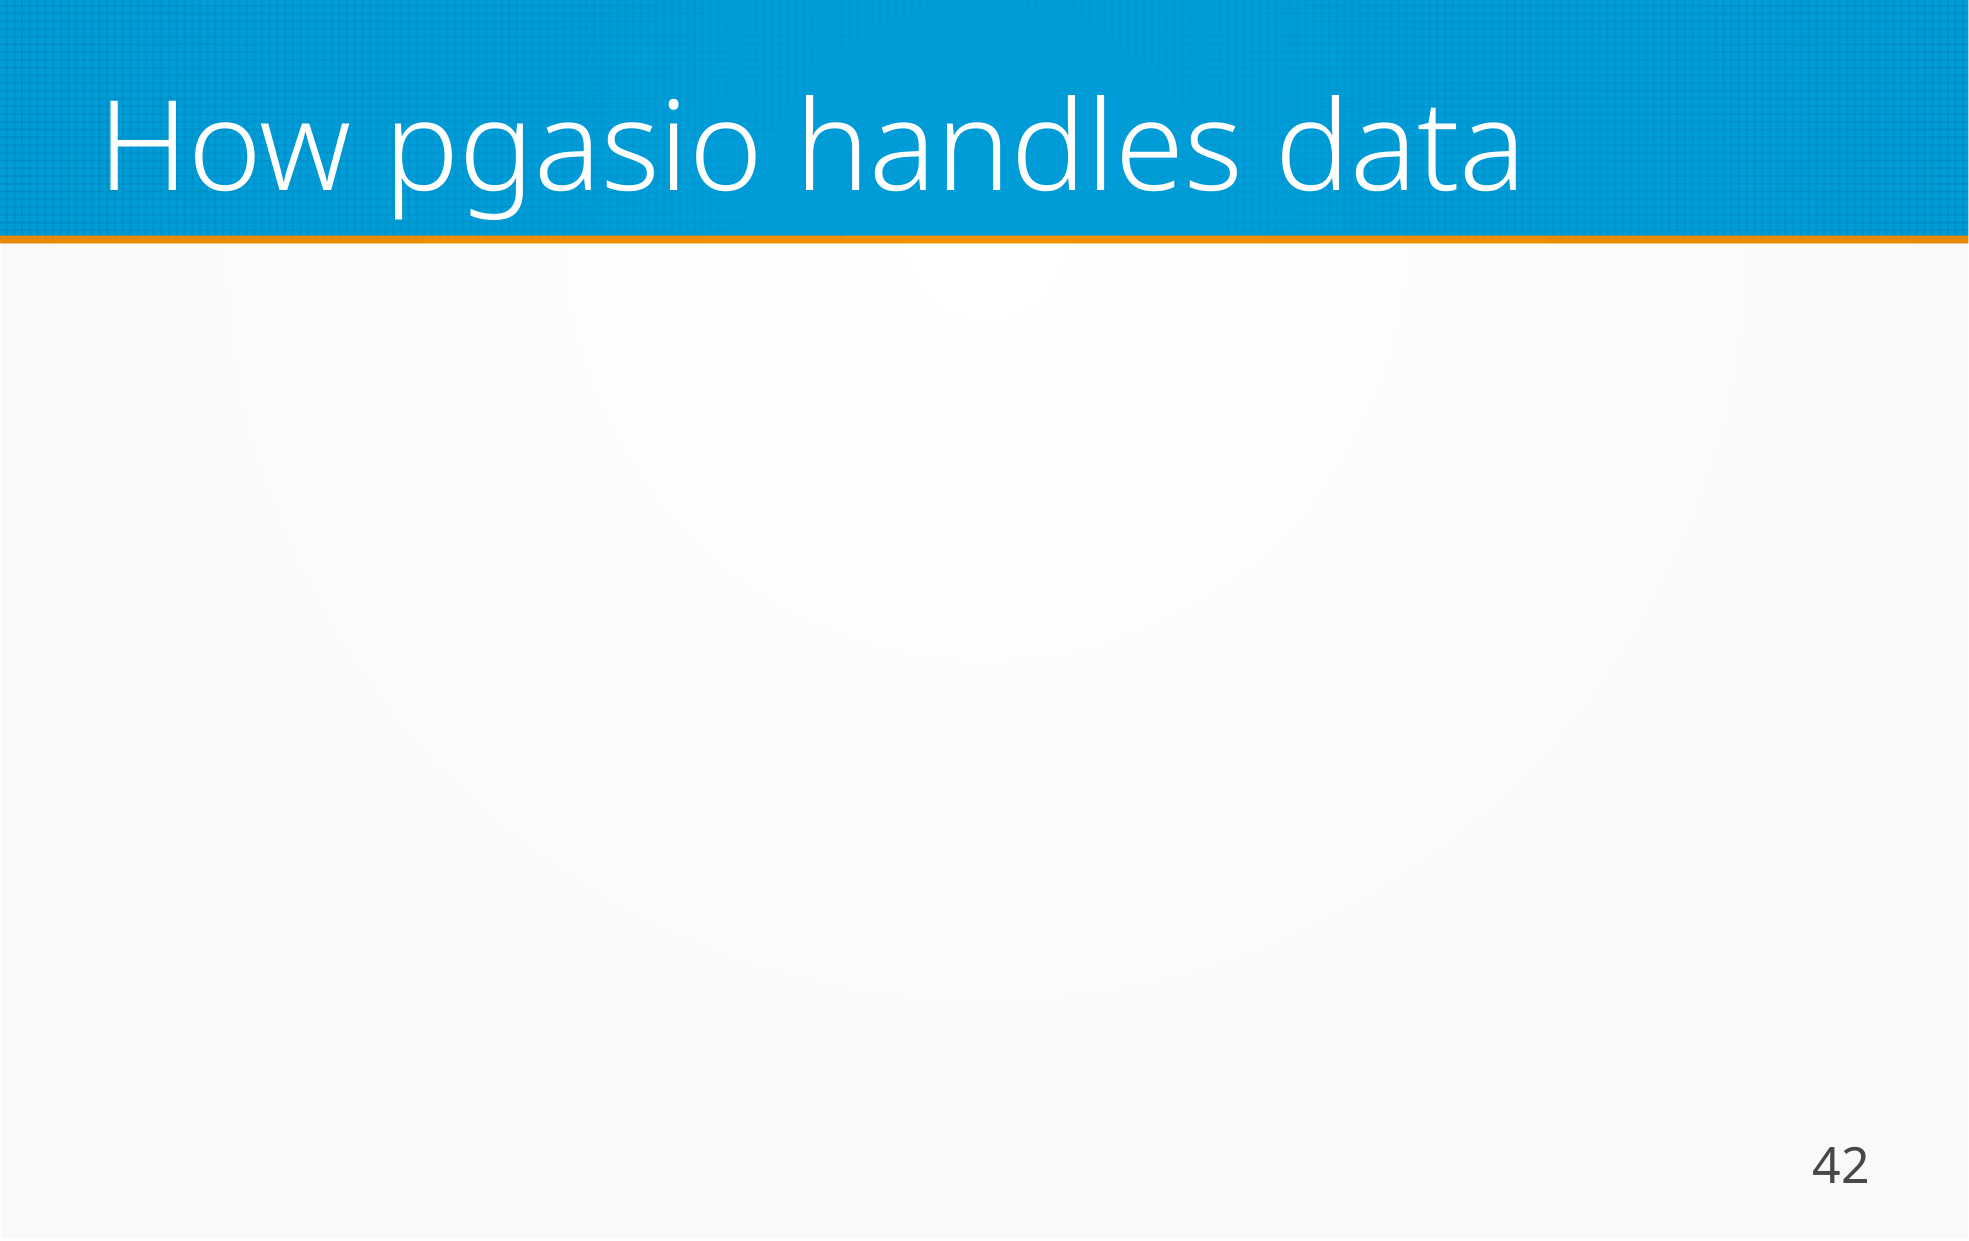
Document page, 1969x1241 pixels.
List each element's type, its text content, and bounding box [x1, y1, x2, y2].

picture [0, 236, 1969, 1241]
title How pgasio handles data [98, 19, 1870, 227]
